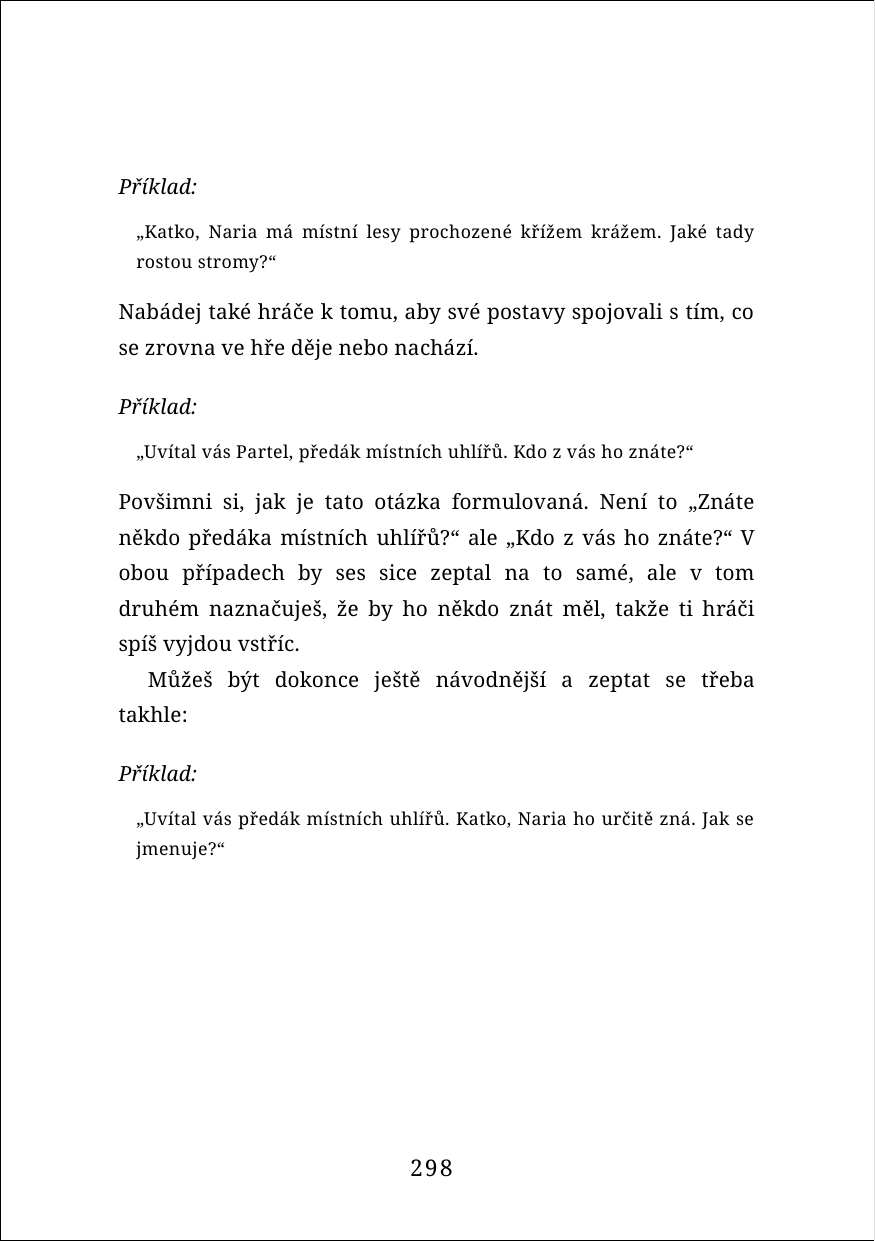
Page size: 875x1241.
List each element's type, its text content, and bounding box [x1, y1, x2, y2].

text „Uvítal vás předák místních uhlířů. Katko, Naria ho určitě zná. Jak se jmenuje?“ [136, 807, 756, 861]
text „Uvítal vás Partel, předák místních uhlířů. Kdo z vás ho znáte?“ [136, 439, 756, 463]
text Příklad: [118, 759, 756, 788]
text „Katko, Naria má místní lesy prochozené křížem krážem. Jaké tady rostou stromy?“ [136, 219, 756, 273]
text Povšimni si, jak je tato otázka formulovaná. Není to „Znáte někdo předáka místních uhlířů?“ ale „Kdo z vás ho znáte?“ V obou případech by ses sice zeptal na to samé, ale v tom druhém naznačuješ, že by ho někdo znát měl, takže ti hráči spíš vyjdou vstříc. Můžeš být dokonce ještě návodnější a zeptat se třeba takhle: [118, 487, 756, 729]
text Nabádej také hráče k tomu, aby své postavy spojovali s tím, co se zrovna ve hře děje nebo nachází. [118, 297, 756, 361]
text Příklad: [118, 392, 756, 420]
text Příklad: [118, 172, 756, 200]
